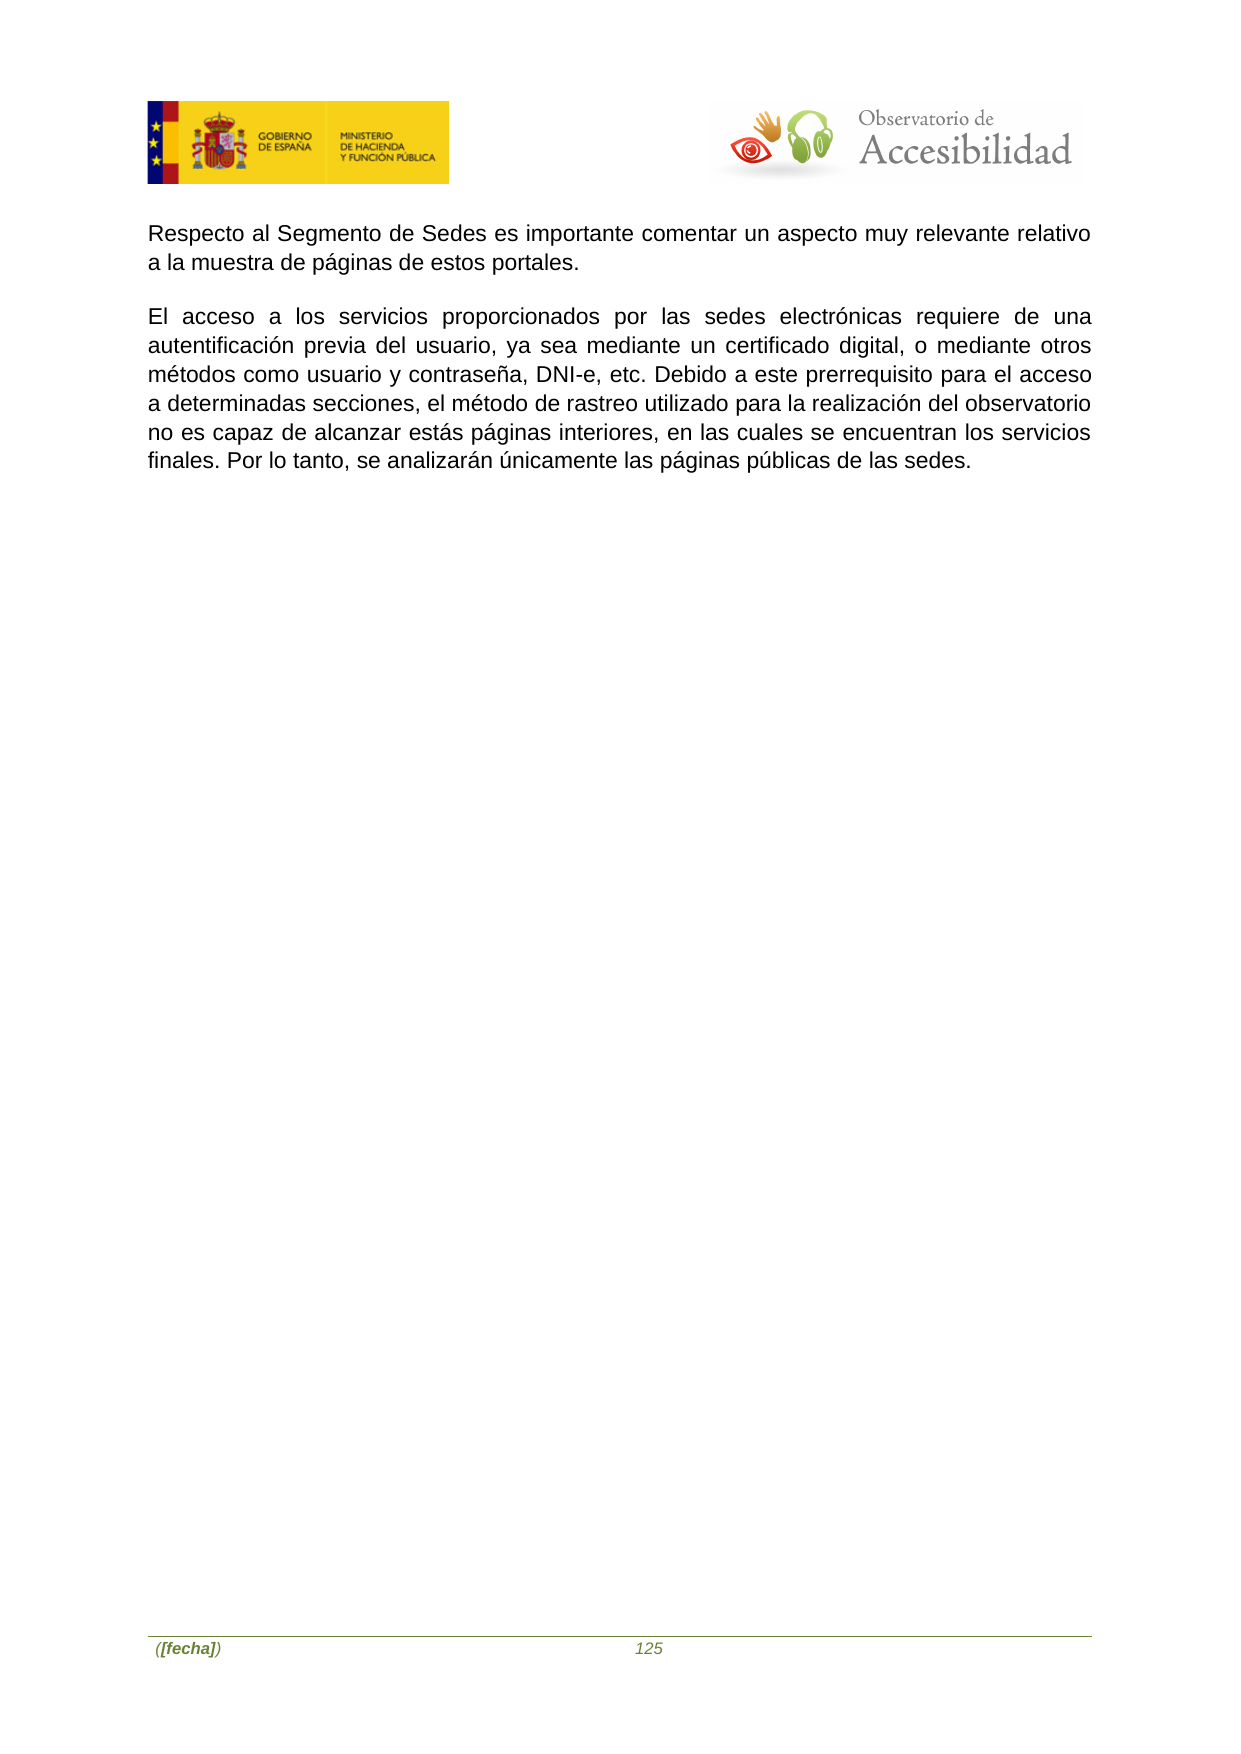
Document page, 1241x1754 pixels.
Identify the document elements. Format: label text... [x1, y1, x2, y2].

text El acceso a los servicios proporcionados por las sedes electrónicas requiere de una autentificación previa del usuario, ya sea mediante un certificado digital, o mediante otros métodos como usuario y contraseña, DNI-e, etc. Debido a este prerrequisito para el acceso a determinadas secciones, el método de rastreo utilizado para la realización del observatorio no es capaz de alcanzar estás páginas interiores, en las cuales se encuentran los servicios finales. Por lo tanto, se analizarán únicamente las páginas públicas de las sedes. [148, 303, 1092, 474]
text Respecto al Segmento de Sedes es importante comentar un aspecto muy relevante relativo a la muestra de páginas de estos portales. [148, 220, 1092, 275]
picture [147, 101, 450, 184]
picture [710, 101, 1086, 184]
